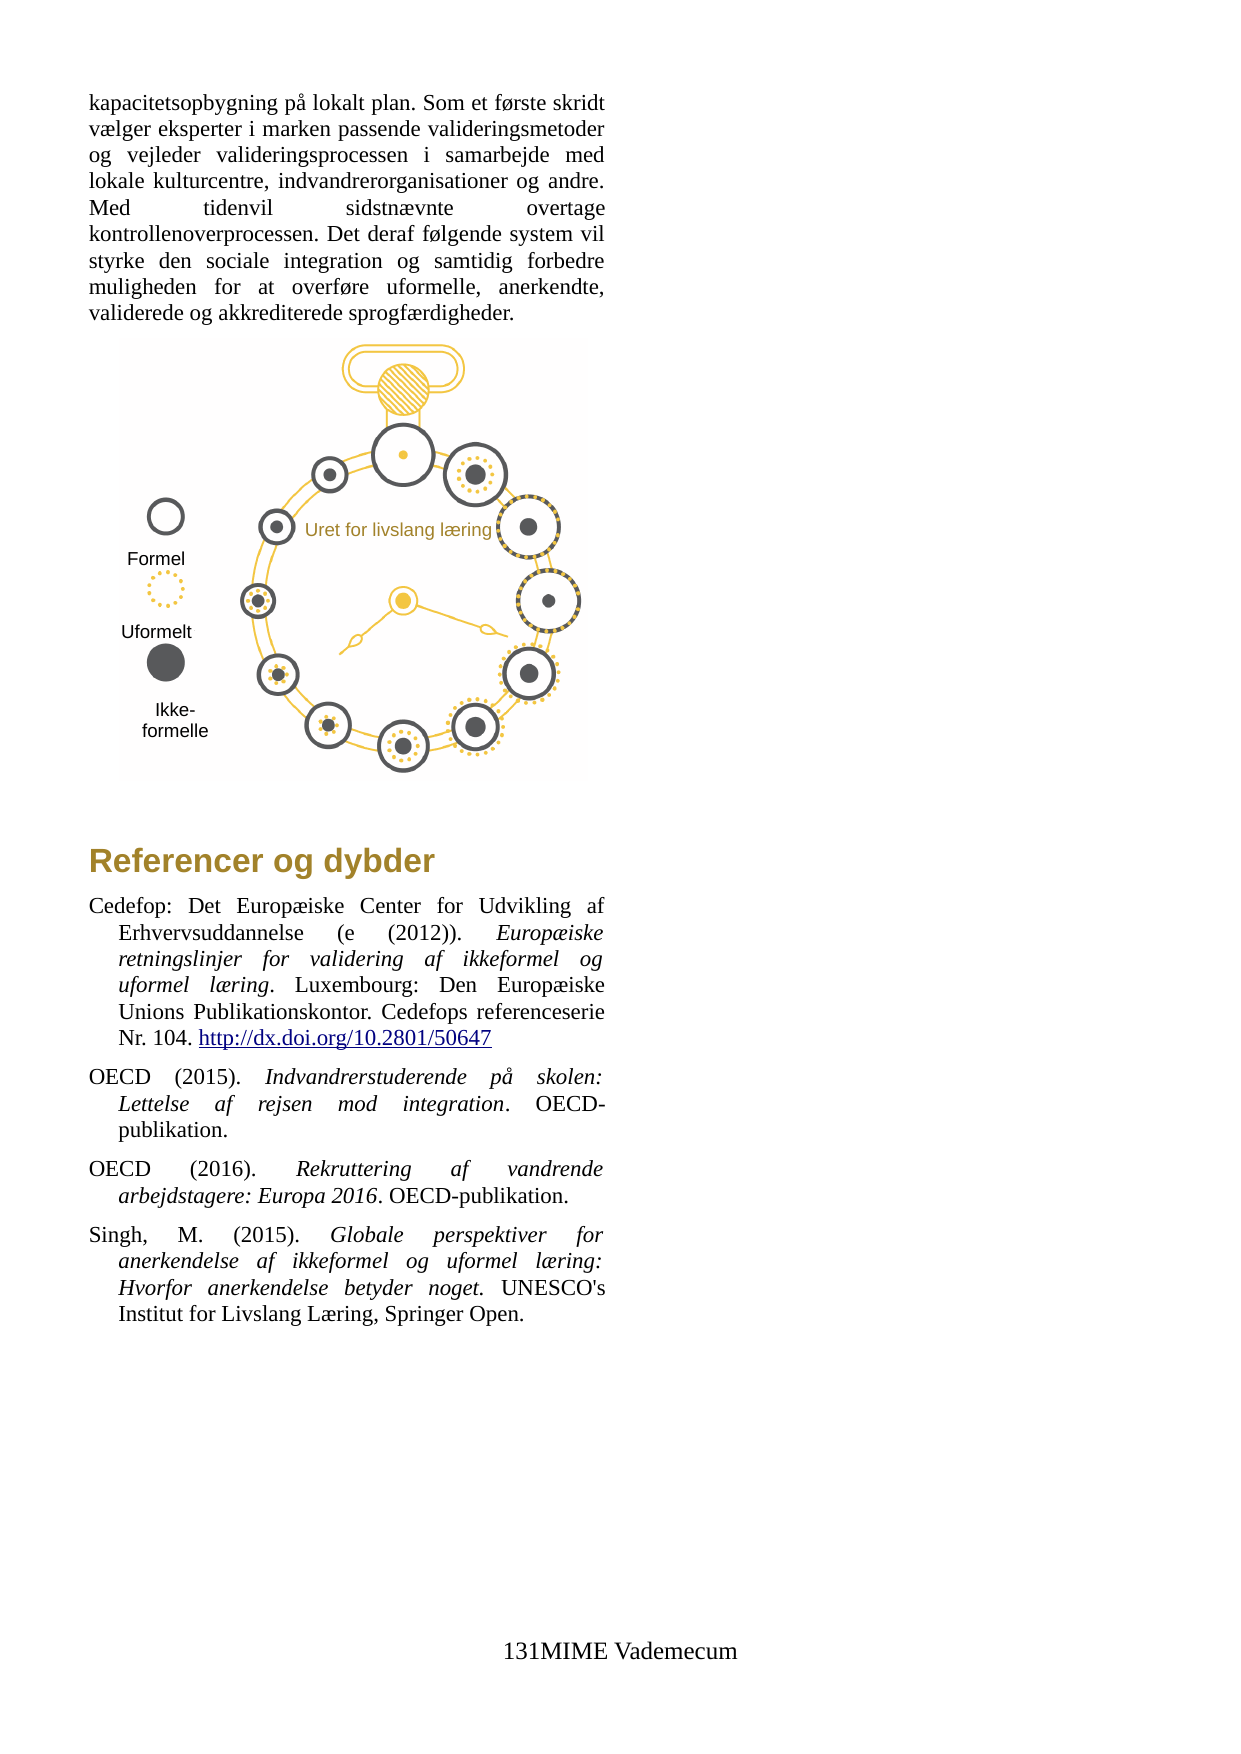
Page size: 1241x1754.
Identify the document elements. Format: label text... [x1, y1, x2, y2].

text OECD (2015). Indvandrerstuderende på skolen: Lettelse af rejsen mod integration. OECD-publikation. [88, 1063, 605, 1142]
text kapacitetsopbygning på lokalt plan. Som et første skridt vælger eksperter i marken passende valideringsmetoder og vejleder valideringsprocessen i samarbejde med lokale kulturcentre, indvandrerorganisationer og andre. Med tidenvil sidstnævnte overtage kontrollenoverprocessen. Det deraf følgende system vil styrke den sociale integration og samtidig forbedre muligheden for at overføre uformelle, anerkendte, validerede og akkrediterede sprogfærdigheder. [88, 88, 605, 326]
subtitle Referencer og dybder [88, 841, 605, 880]
picture [119, 338, 588, 781]
text Cedefop: Det Europæiske Center for Udvikling af Erhvervsuddannelse (e (2012)). Europæiske retningslinjer for validering af ikkeformel og uformel læring. Luxembourg: Den Europæiske Unions Publikationskontor. Cedefops referenceserie Nr. 104. http://dx.doi.org/10.2801/50647 [88, 892, 605, 1050]
text Singh, M. (2015). Globale perspektiver for anerkendelse af ikkeformel og uformel læring: Hvorfor anerkendelse betyder noget. UNESCO's Institut for Livslang Læring, Springer Open. [88, 1221, 605, 1327]
text OECD (2016). Rekruttering af vandrende arbejdstagere: Europa 2016. OECD-publikation. [88, 1156, 605, 1208]
